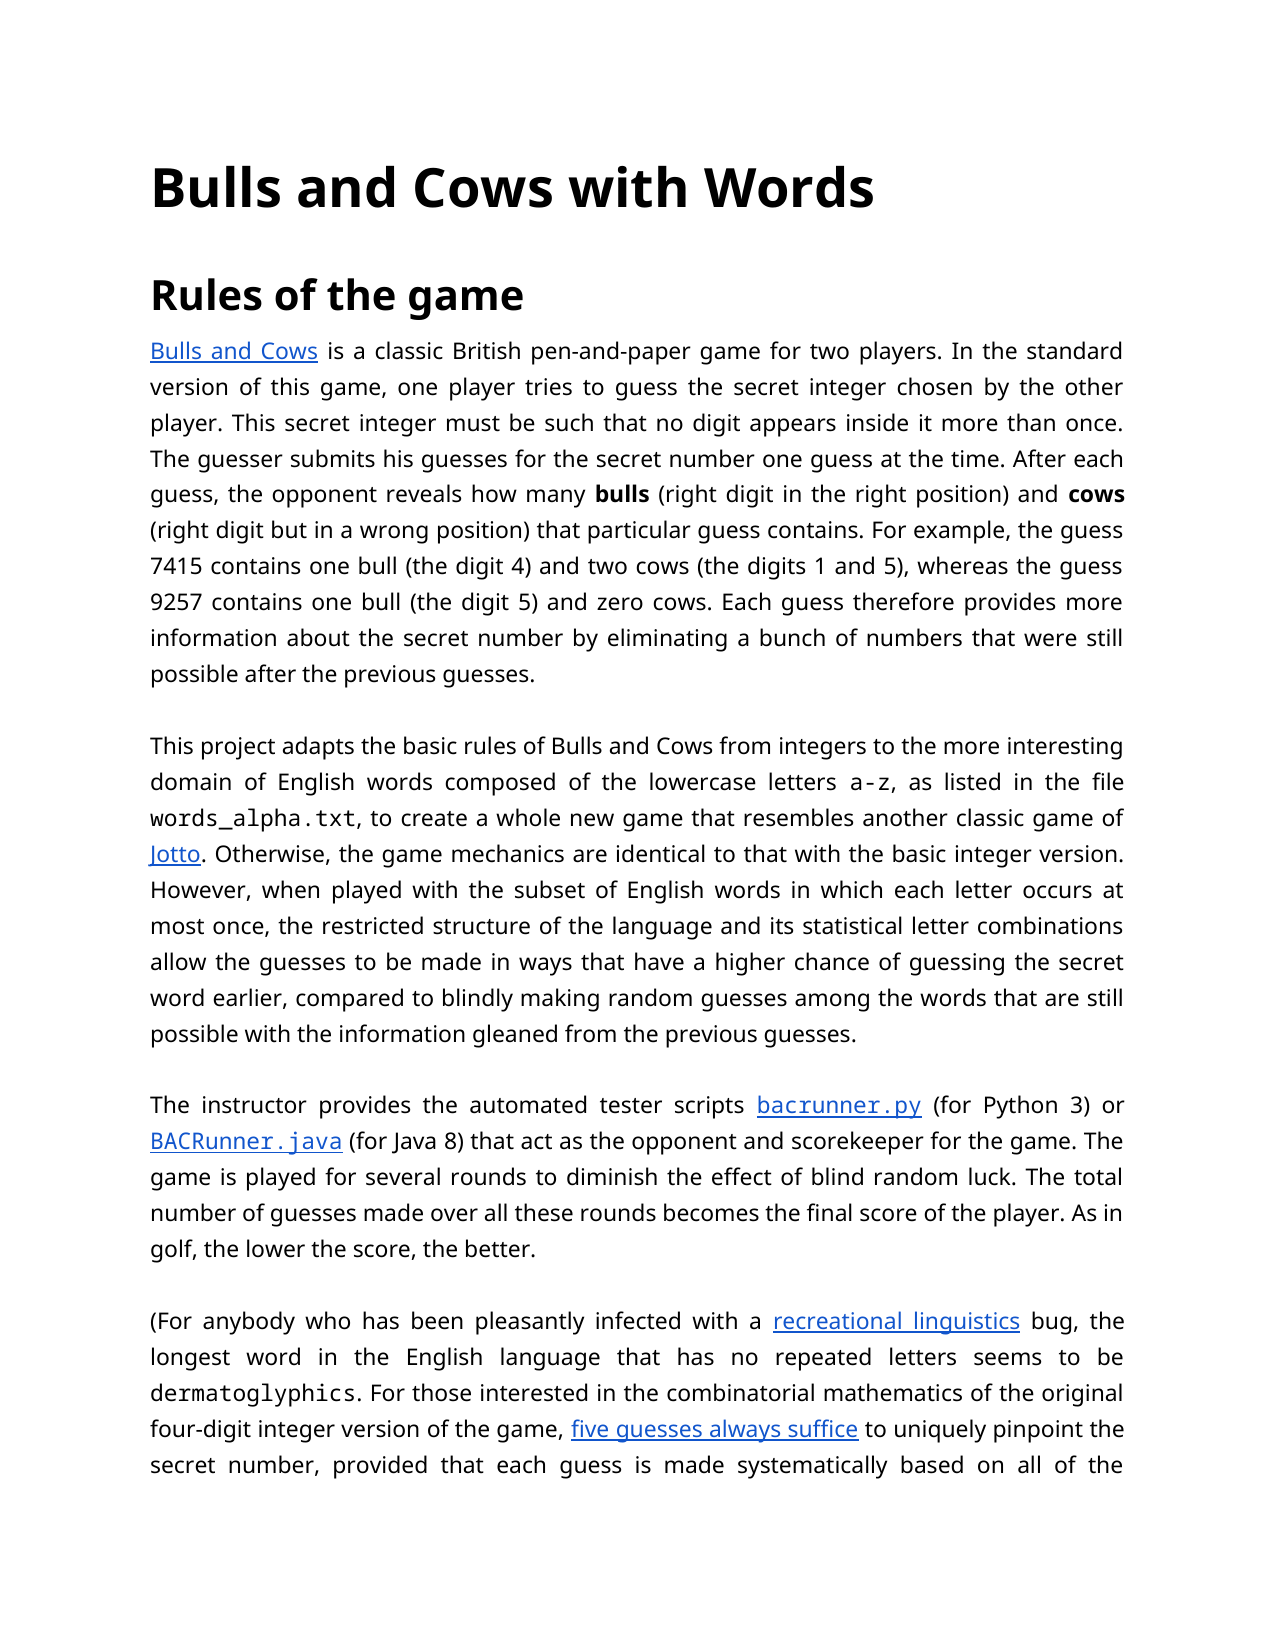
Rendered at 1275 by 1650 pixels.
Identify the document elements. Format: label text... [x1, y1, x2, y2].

text The instructor provides the automated tester scripts bacrunner.py (for Python 3) or BACRunner.java (for Java 8) that act as the opponent and scorekeeper for the game. The game is played for several rounds to diminish the effect of blind random luck. The total number of guesses made over all these rounds becomes the final score of the player. As in golf, the lower the score, the better. [150, 1089, 1125, 1264]
subtitle Rules of the game [150, 265, 1125, 322]
text Bulls and Cows is a classic British pen-and-paper game for two players. In the standard version of this game, one player tries to guess the secret integer chosen by the other player. This secret integer must be such that no digit appears inside it more than once. The guesser submits his guesses for the secret number one guess at the time. After each guess, the opponent reveals how many bulls (right digit in the right position) and cows (right digit but in a wrong position) that particular guess contains. For example, the guess 7415 contains one bull (the digit 4) and two cows (the digits 1 and 5), whereas the guess 9257 contains one bull (the digit 5) and zero cows. Each guess therefore provides more information about the secret number by eliminating a bunch of numbers that were still possible after the previous guesses. [150, 335, 1125, 689]
title Bulls and Cows with Words [150, 150, 1125, 224]
text This project adapts the basic rules of Bulls and Cows from integers to the more interesting domain of English words composed of the lowercase letters a-z, as listed in the file words_alpha.txt, to create a whole new game that resembles another classic game of Jotto. Otherwise, the game mechanics are identical to that with the basic integer version. However, when played with the subset of English words in which each letter occurs at most once, the restricted structure of the language and its statistical letter combinations allow the guesses to be made in ways that have a higher chance of guessing the secret word earlier, compared to blindly making random guesses among the words that are still possible with the information gleaned from the previous guesses. [150, 730, 1125, 1049]
text (For anybody who has been pleasantly infected with a recreational linguistics bug, the longest word in the English language that has no repeated letters seems to be dermatoglyphics. For those interested in the combinatorial mathematics of the original four-digit integer version of the game, five guesses always suffice to uniquely pinpoint the secret number, provided that each guess is made systematically based on all of the [150, 1305, 1125, 1480]
